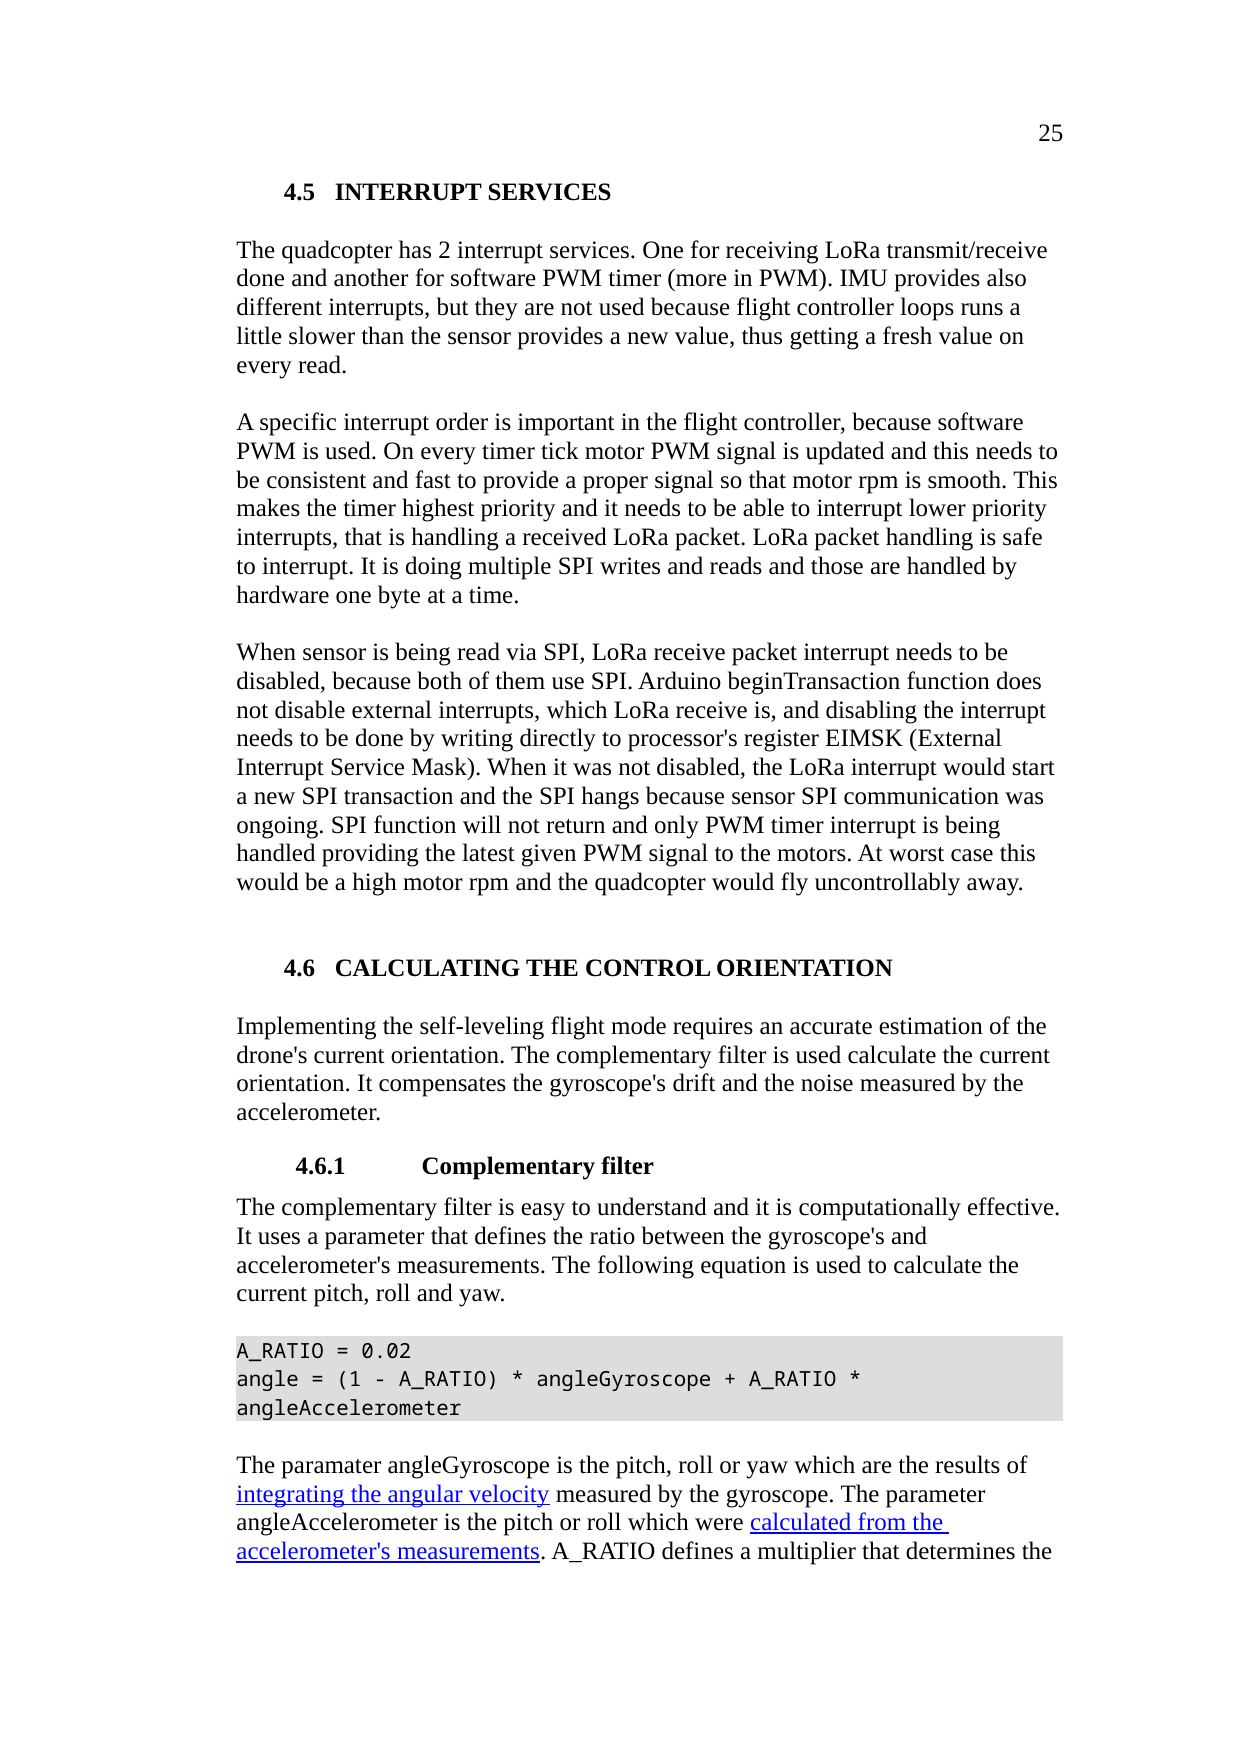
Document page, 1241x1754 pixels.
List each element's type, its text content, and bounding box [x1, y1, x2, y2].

text The quadcopter has 2 interrupt services. One for receiving LoRa transmit/receive done and another for software PWM timer (more in PWM). IMU provides also different interrupts, but they are not used because flight controller loops runs a little slower than the sensor provides a new value, thus getting a fresh value on every read. [236, 235, 1063, 378]
text A specific interrupt order is important in the flight controller, because software PWM is used. On every timer tick motor PWM signal is updated and this needs to be consistent and fast to provide a proper signal so that motor rpm is smooth. This makes the timer highest priority and it needs to be able to interrupt lower priority interrupts, that is handling a received LoRa packet. LoRa packet handling is safe to interrupt. It is doing multiple SPI writes and reads and those are handled by hardware one byte at a time. [236, 407, 1063, 608]
text angle = (1 - A_RATIO) * angleGyroscope + A_RATIO * angleAccelerometer [236, 1364, 1063, 1421]
text The paramater angleGyroscope is the pitch, roll or yaw which are the results of integrating the angular velocity measured by the gyroscope. The parameter angleAccelerometer is the pitch or roll which were calculated from the accelerometer's measurements. A_RATIO defines a multiplier that determines the [236, 1450, 1063, 1565]
text A_RATIO = 0.02 [236, 1336, 1063, 1364]
text Implementing the self-leveling flight mode requires an accurate estimation of the drone's current orientation. The complementary filter is used calculate the current orientation. It compensates the gyroscope's drift and the noise measured by the accelerometer. [236, 1011, 1063, 1126]
subtitle Calculating the control orientation [283, 953, 1063, 982]
text When sensor is being read via SPI, LoRa receive packet interrupt needs to be disabled, because both of them use SPI. Arduino beginTransaction function does not disable external interrupts, which LoRa receive is, and disabling the interrupt needs to be done by writing directly to processor's register EIMSK (External Interrupt Service Mask). When it was not disabled, the LoRa interrupt would start a new SPI transaction and the SPI hangs because sensor SPI communication was ongoing. SPI function will not return and only PWM timer interrupt is being handled providing the latest given PWM signal to the motors. At worst case this would be a high motor rpm and the quadcopter would fly uncontrollably away. [236, 637, 1063, 896]
text The complementary filter is easy to understand and it is computationally effective. It uses a parameter that defines the ratio between the gyroscope's and accelerometer's measurements. The following equation is used to calculate the current pitch, roll and yaw. [236, 1192, 1063, 1307]
subtitle Complementary filter [295, 1151, 1063, 1180]
subtitle Interrupt services [283, 177, 1063, 206]
